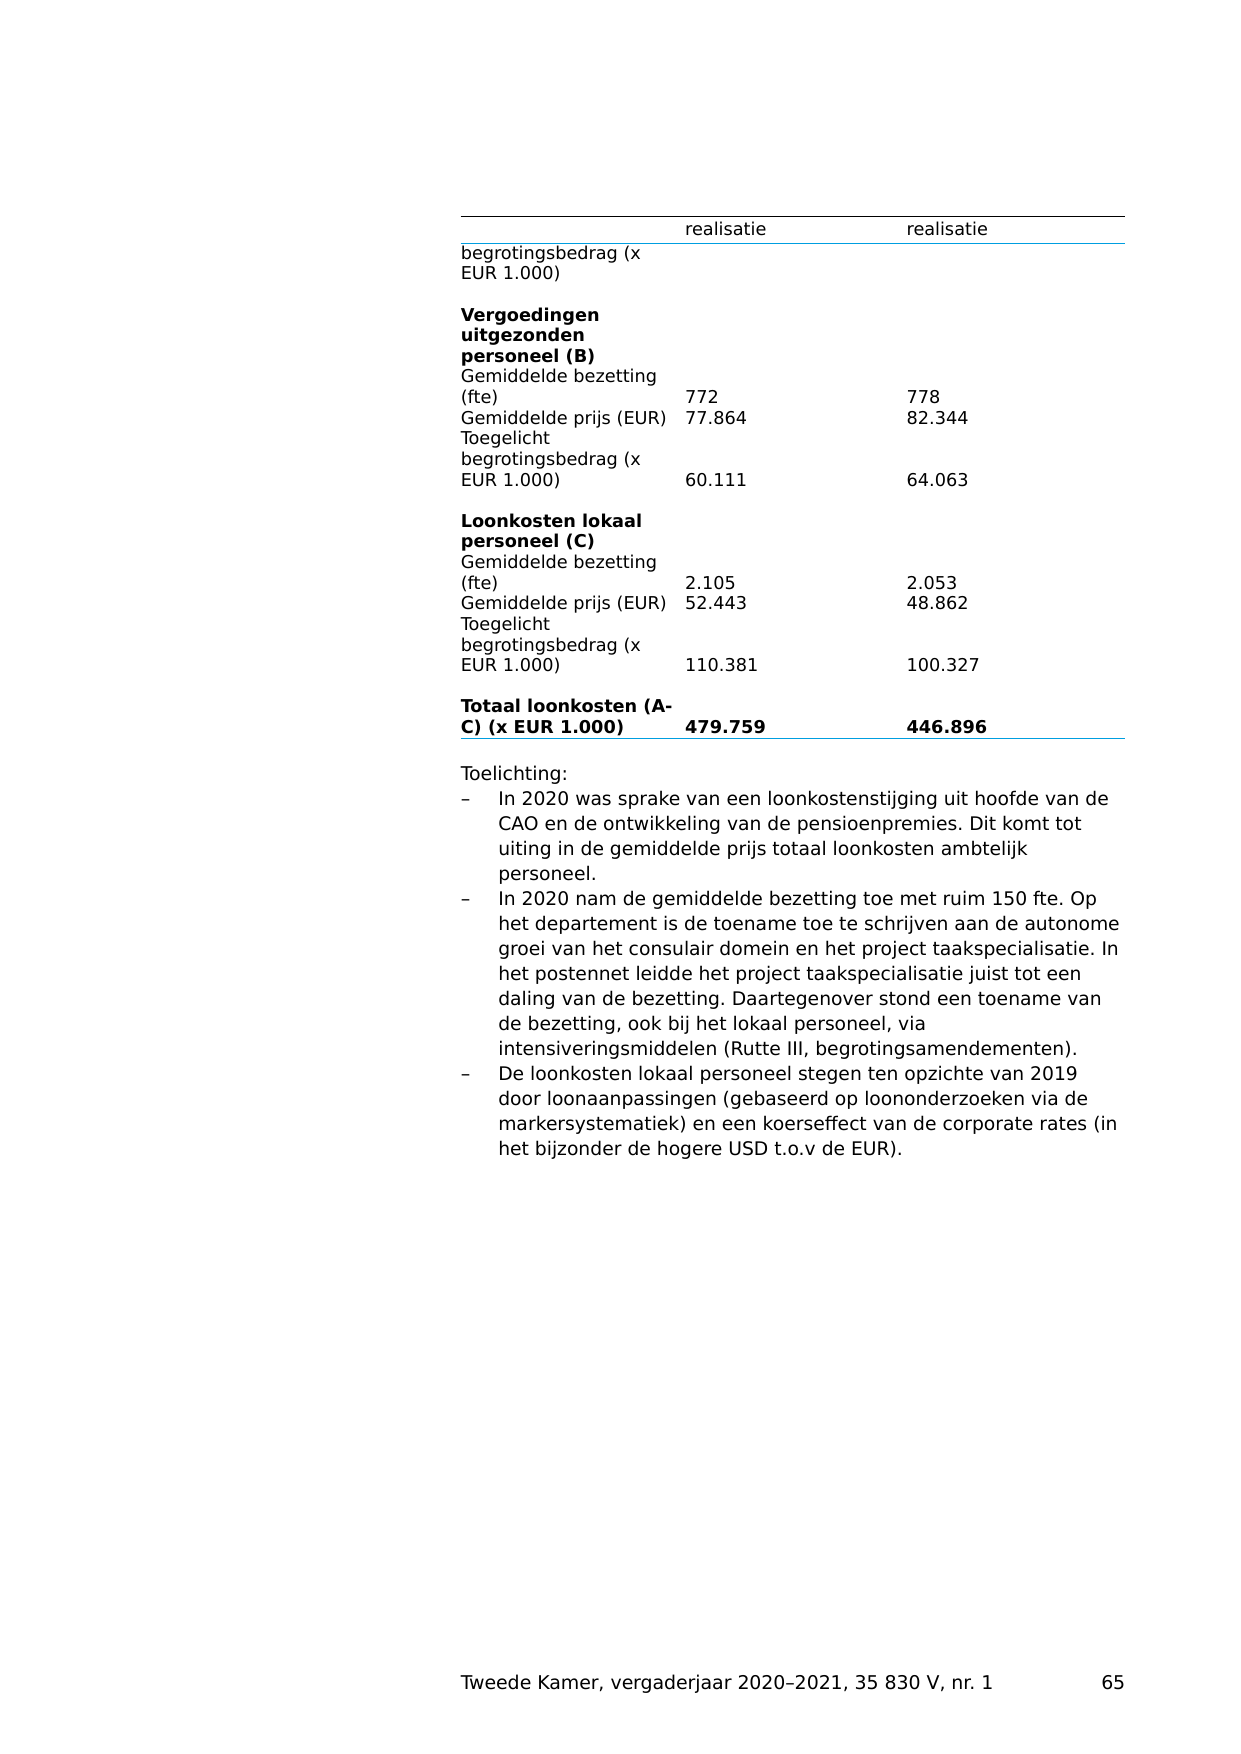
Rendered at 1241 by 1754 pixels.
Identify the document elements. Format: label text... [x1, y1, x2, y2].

table_cell [461, 676, 682, 696]
table_cell [461, 217, 682, 243]
table_cell Vergoedingen uitgezonden personeel (B) [461, 305, 682, 366]
table_cell 2.105 [682, 552, 903, 593]
table_cell 2.053 [904, 552, 1125, 593]
table_cell [904, 284, 1125, 304]
text Toelichting: [461, 763, 1125, 785]
table_cell 64.063 [904, 428, 1125, 490]
table_cell 479.759 [682, 696, 903, 738]
table_cell [904, 305, 1125, 366]
table_cell [904, 511, 1125, 552]
table_cell [461, 284, 682, 304]
table_cell Gemiddelde bezetting (fte) [461, 552, 682, 593]
table_cell Gemiddelde prijs (EUR) [461, 593, 682, 614]
list In 2020 nam de gemiddelde bezetting toe met ruim 150 fte. Op het departement is de toename toe te schrijven aan de autonome groei van het consulair domein en het project taakspecialisatie. In het postennet leidde het project taakspecialisatie juist tot een daling van de bezetting. Daartegenover stond een toename van de bezetting, ook bij het lokaal personeel, via intensiveringsmiddelen (Rutte III, begrotingsamendementen). [461, 885, 1125, 1060]
table_cell Totaal loonkosten (A-C) (x EUR 1.000) [461, 696, 682, 738]
table_cell [682, 244, 903, 284]
table_cell [682, 305, 903, 366]
table_cell [461, 490, 682, 511]
table_cell 60.111 [682, 428, 903, 490]
table_cell 100.327 [904, 614, 1125, 676]
table_cell [904, 490, 1125, 511]
table_cell 77.864 [682, 408, 903, 428]
list In 2020 was sprake van een loonkostenstijging uit hoofde van de CAO en de ontwikkeling van de pensioenpremies. Dit komt tot uiting in de gemiddelde prijs totaal loonkosten ambtelijk personeel. [461, 785, 1125, 885]
table_cell [682, 284, 903, 304]
table_cell [682, 676, 903, 696]
table_cell 82.344 [904, 408, 1125, 428]
table_cell Gemiddelde prijs (EUR) [461, 408, 682, 428]
table_header Kengetallen personeel [461, 191, 1125, 216]
table_cell Toegelicht begrotingsbedrag (x EUR 1.000) [461, 428, 682, 490]
table_cell [682, 490, 903, 511]
table_cell Toegelicht begrotingsbedrag (x EUR 1.000) [461, 614, 682, 676]
table_cell 52.443 [682, 593, 903, 614]
table_cell 110.381 [682, 614, 903, 676]
table_cell realisatie [904, 217, 1125, 243]
table_cell 772 [682, 366, 903, 408]
table_cell realisatie [682, 217, 903, 243]
table_cell 446.896 [904, 696, 1125, 738]
table_cell 778 [904, 366, 1125, 408]
list De loonkosten lokaal personeel stegen ten opzichte van 2019 door loonaanpassingen (gebaseerd op loononderzoeken via de markersystematiek) en een koerseffect van de corporate rates (in het bijzonder de hogere USD t.o.v de EUR). [461, 1060, 1125, 1160]
table_cell Gemiddelde bezetting (fte) [461, 366, 682, 408]
table_cell [682, 511, 903, 552]
table_cell [904, 676, 1125, 696]
table_cell begrotingsbedrag (x EUR 1.000) [461, 244, 682, 284]
table_cell [904, 244, 1125, 284]
table_cell Loonkosten lokaal personeel (C) [461, 511, 682, 552]
table_cell 48.862 [904, 593, 1125, 614]
